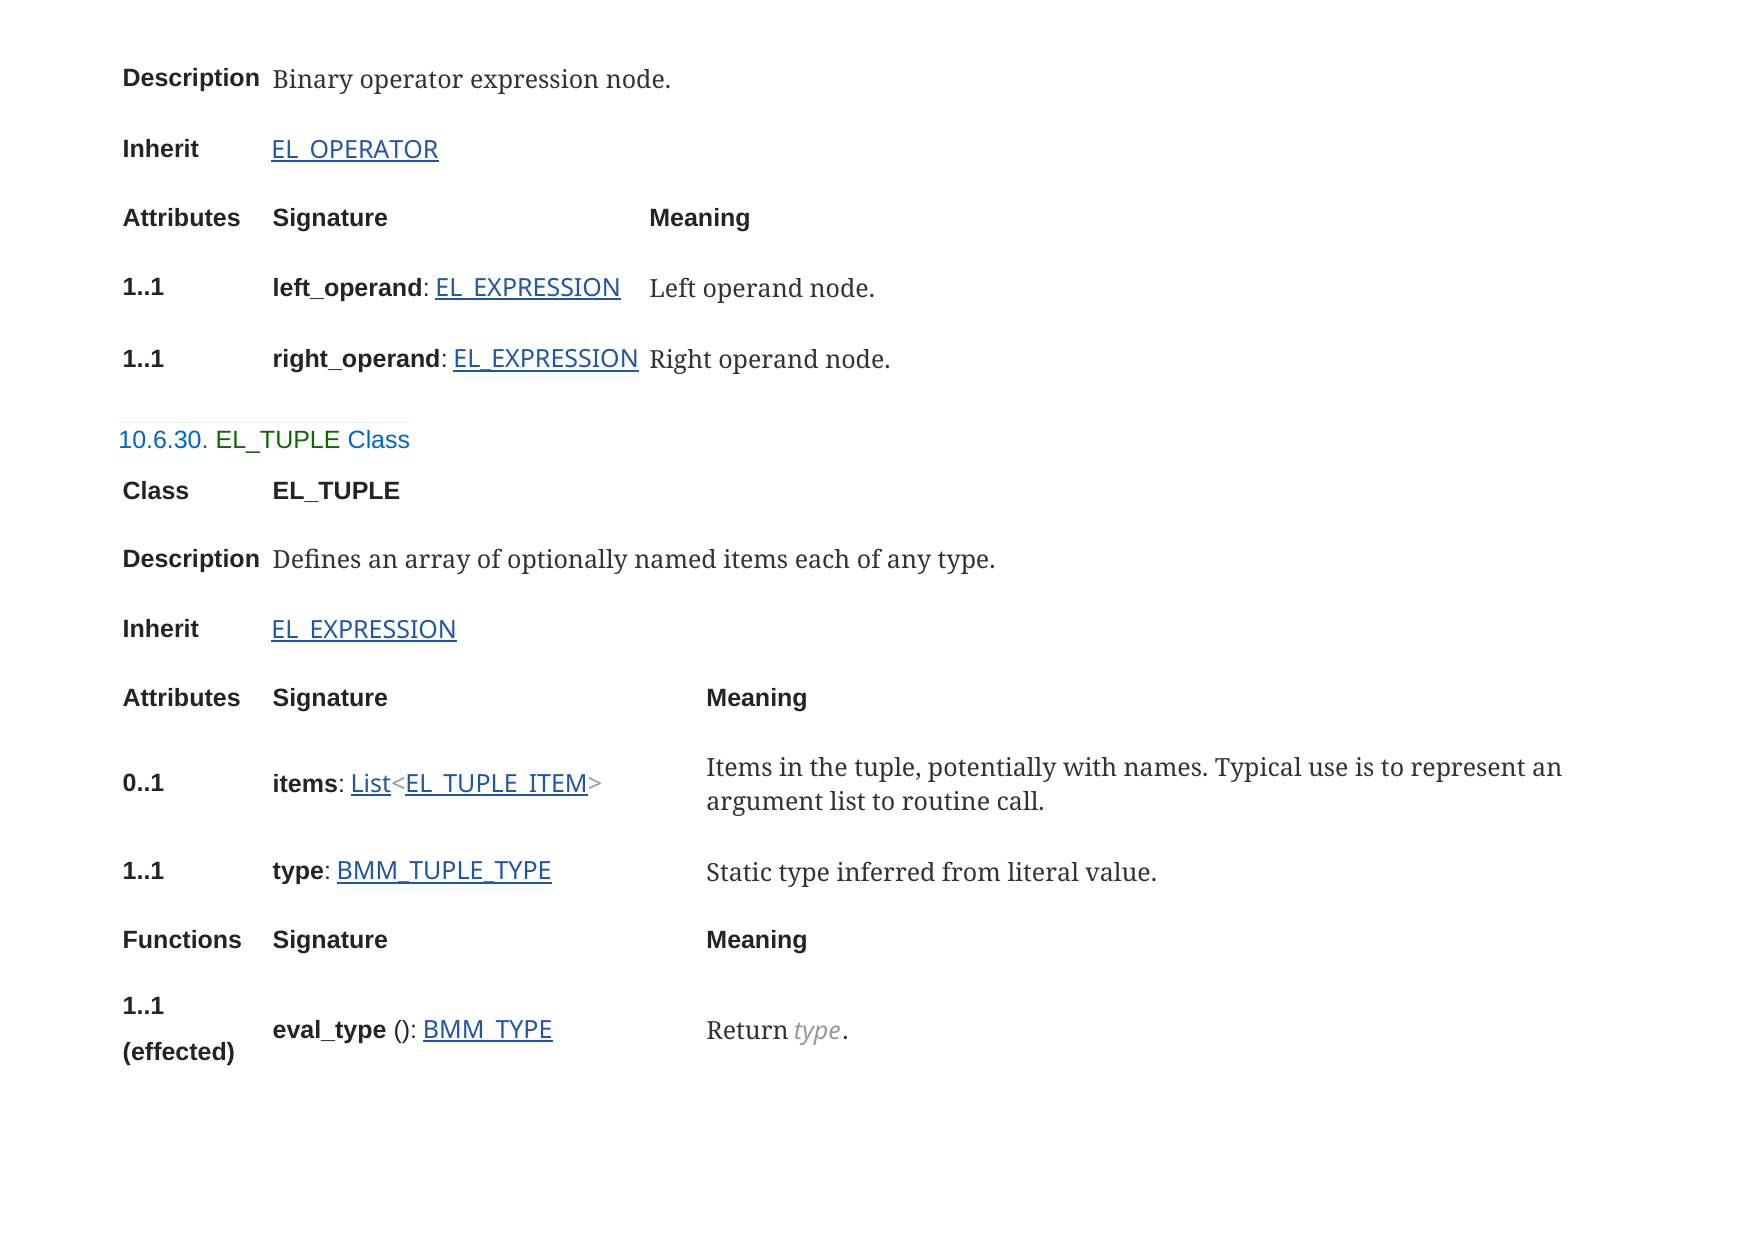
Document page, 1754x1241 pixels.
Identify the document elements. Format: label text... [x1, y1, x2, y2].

subtitle 10.6.30. EL_TUPLE Class [118, 422, 1695, 454]
table_cell Functions [118, 922, 268, 988]
table_cell Signature [268, 922, 702, 988]
table_cell EL_OPERATOR [268, 129, 1675, 200]
table_cell Defines an array of optionally named items each of any type. [268, 539, 1668, 609]
table_cell left_operand: EL_EXPRESSION [268, 266, 645, 338]
table_cell 0..1 [118, 747, 268, 850]
table_cell Items in the tuple, potentially with names. Typical use is to represent an argument list to routine call. [702, 747, 1668, 850]
table_header Class [118, 473, 268, 539]
table_cell Signature [268, 200, 645, 266]
table_cell Attributes [118, 680, 268, 747]
table_cell Meaning [702, 680, 1668, 747]
table_cell EL_EXPRESSION [268, 609, 1668, 680]
table_cell 1..1 [118, 850, 268, 922]
table_cell type: BMM_TUPLE_TYPE [268, 850, 702, 922]
table_cell Right operand node. [645, 338, 1675, 410]
table_header EL_TUPLE [268, 473, 1668, 539]
table_cell Binary operator expression node. [268, 59, 1675, 128]
table_cell Left operand node. [645, 266, 1675, 338]
table_cell Static type inferred from literal value. [702, 850, 1668, 922]
table_cell Attributes [118, 200, 268, 266]
table_cell 1..1 (effected) [118, 988, 268, 1100]
table_cell Meaning [702, 922, 1668, 988]
table_cell Return type. [702, 988, 1668, 1100]
table_cell 1..1 [118, 266, 268, 338]
table_cell Inherit [118, 609, 268, 680]
table_cell Description [118, 59, 268, 128]
table_cell items: List<EL_TUPLE_ITEM> [268, 747, 702, 850]
table_cell Inherit [118, 129, 268, 200]
table_cell 1..1 [118, 338, 268, 410]
table_cell right_operand: EL_EXPRESSION [268, 338, 645, 410]
table_cell Meaning [645, 200, 1675, 266]
table_cell Description [118, 539, 268, 609]
table_cell Signature [268, 680, 702, 747]
table_cell eval_type (): BMM_TYPE [268, 988, 702, 1100]
